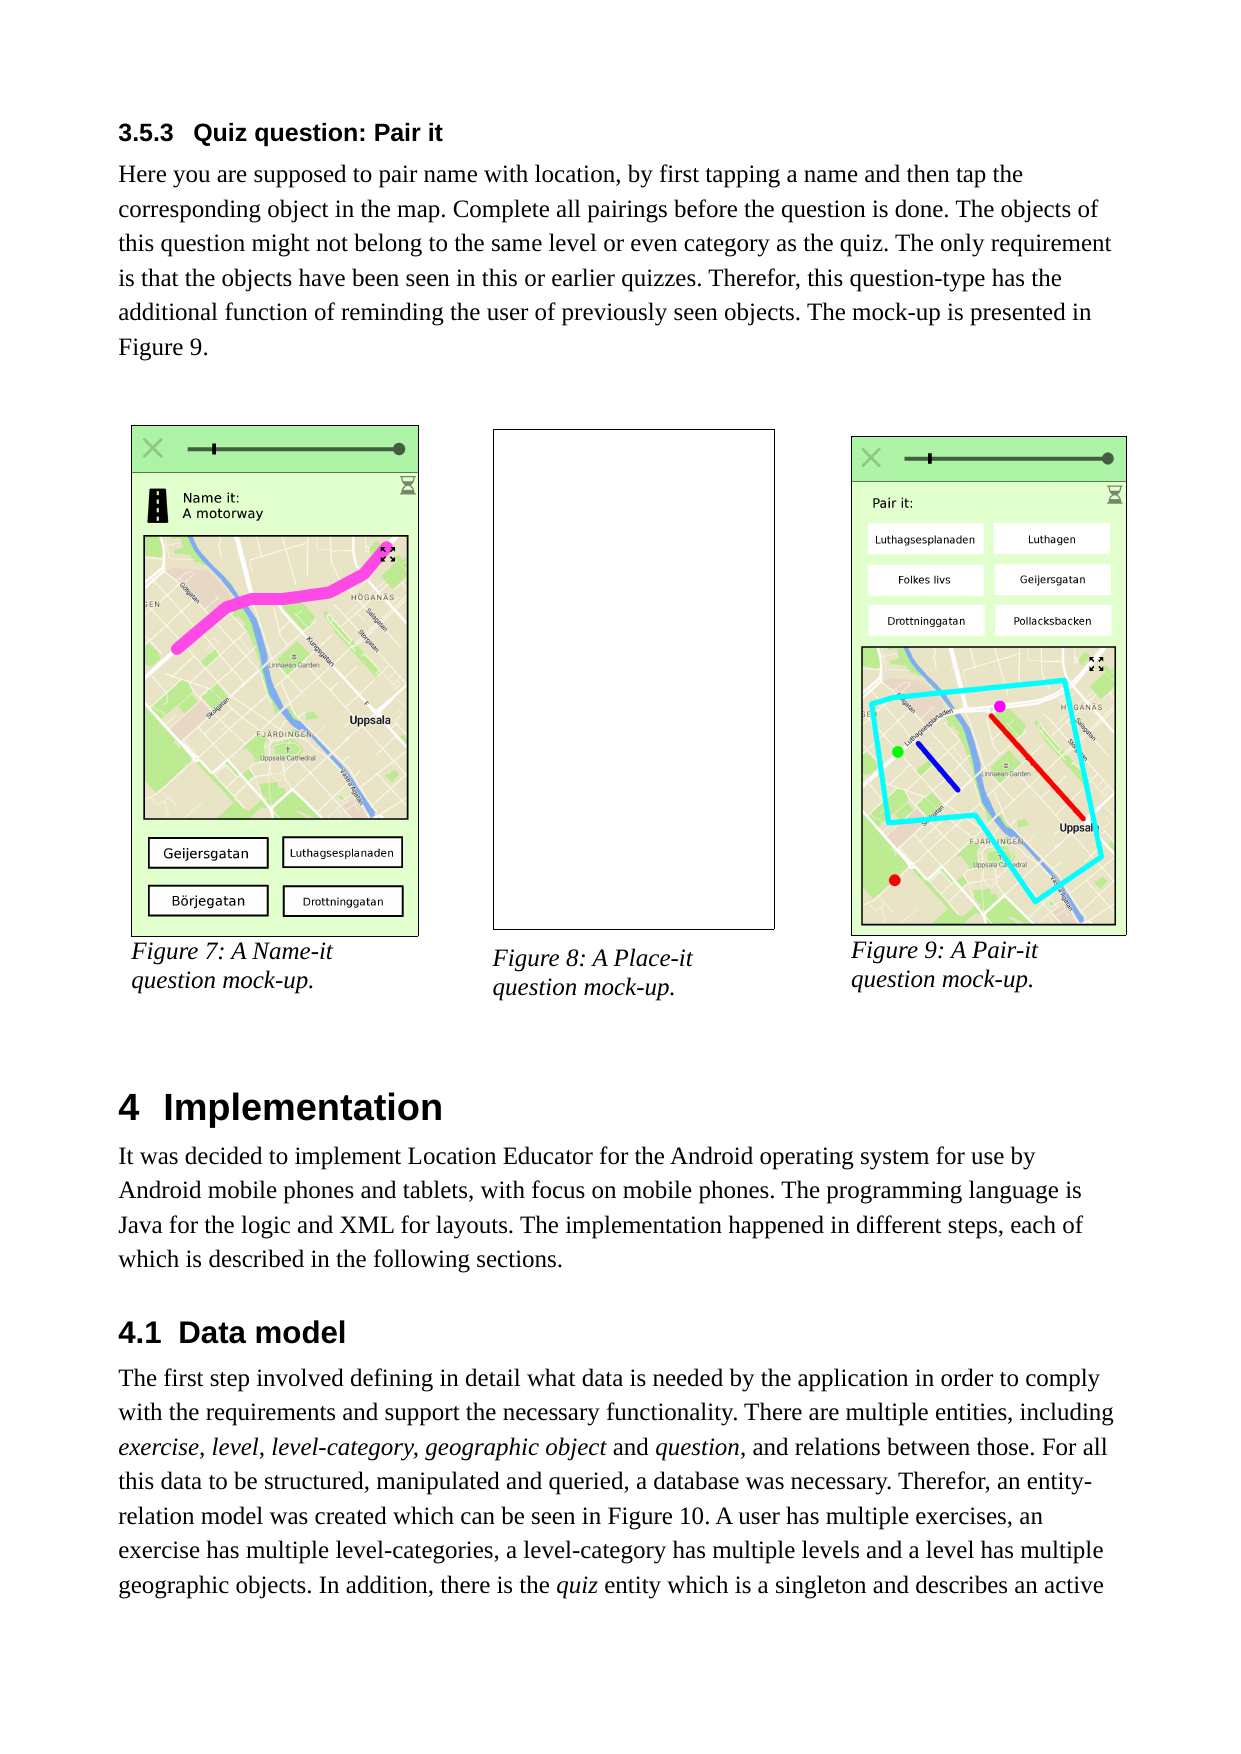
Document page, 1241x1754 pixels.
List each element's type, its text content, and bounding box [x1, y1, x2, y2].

subtitle Implementation [118, 1085, 1122, 1128]
text The first step involved defining in detail what data is needed by the application in order to comply with the requirements and support the necessary functionality. There are multiple entities, including exercise, level, level-category, geographic object and question, and relations between those. For all this data to be structured, manipulated and queried, a database was necessary. Therefor, an entity-relation model was created which can be seen in Figure 10. A user has multiple exercises, an exercise has multiple level-categories, a level-category has multiple levels and a level has multiple geographic objects. In addition, there is the quiz entity which is a singleton and describes an active [118, 1363, 1122, 1598]
picture [132, 426, 418, 936]
picture [852, 437, 1126, 935]
text Figure 8: A Place-it question mock-up. [492, 430, 774, 1001]
text Figure 7: A Name-it question mock-up. [131, 937, 418, 993]
text Here you are supposed to pair name with location, by first tapping a name and then tap the corresponding object in the map. Complete all pairings before the question is done. The objects of this question might not belong to the same level or even category as the quiz. The only requirement is that the objects have been seen in this or earlier quizzes. Therefor, this question-type has the additional function of reminding the user of previously seen objects. The mock-up is presented in Figure 9. [118, 159, 1122, 361]
text Figure 9: A Pair-it question mock-up. [851, 936, 1126, 993]
text It was decided to implement Location Educator for the Android operating system for use by Android mobile phones and tablets, with focus on mobile phones. The programming language is Java for the logic and XML for layouts. The implementation happened in different steps, each of which is described in the following sections. [118, 1141, 1122, 1273]
subtitle Data model [118, 1314, 1122, 1350]
subtitle Quiz question: Pair it [118, 118, 1122, 147]
